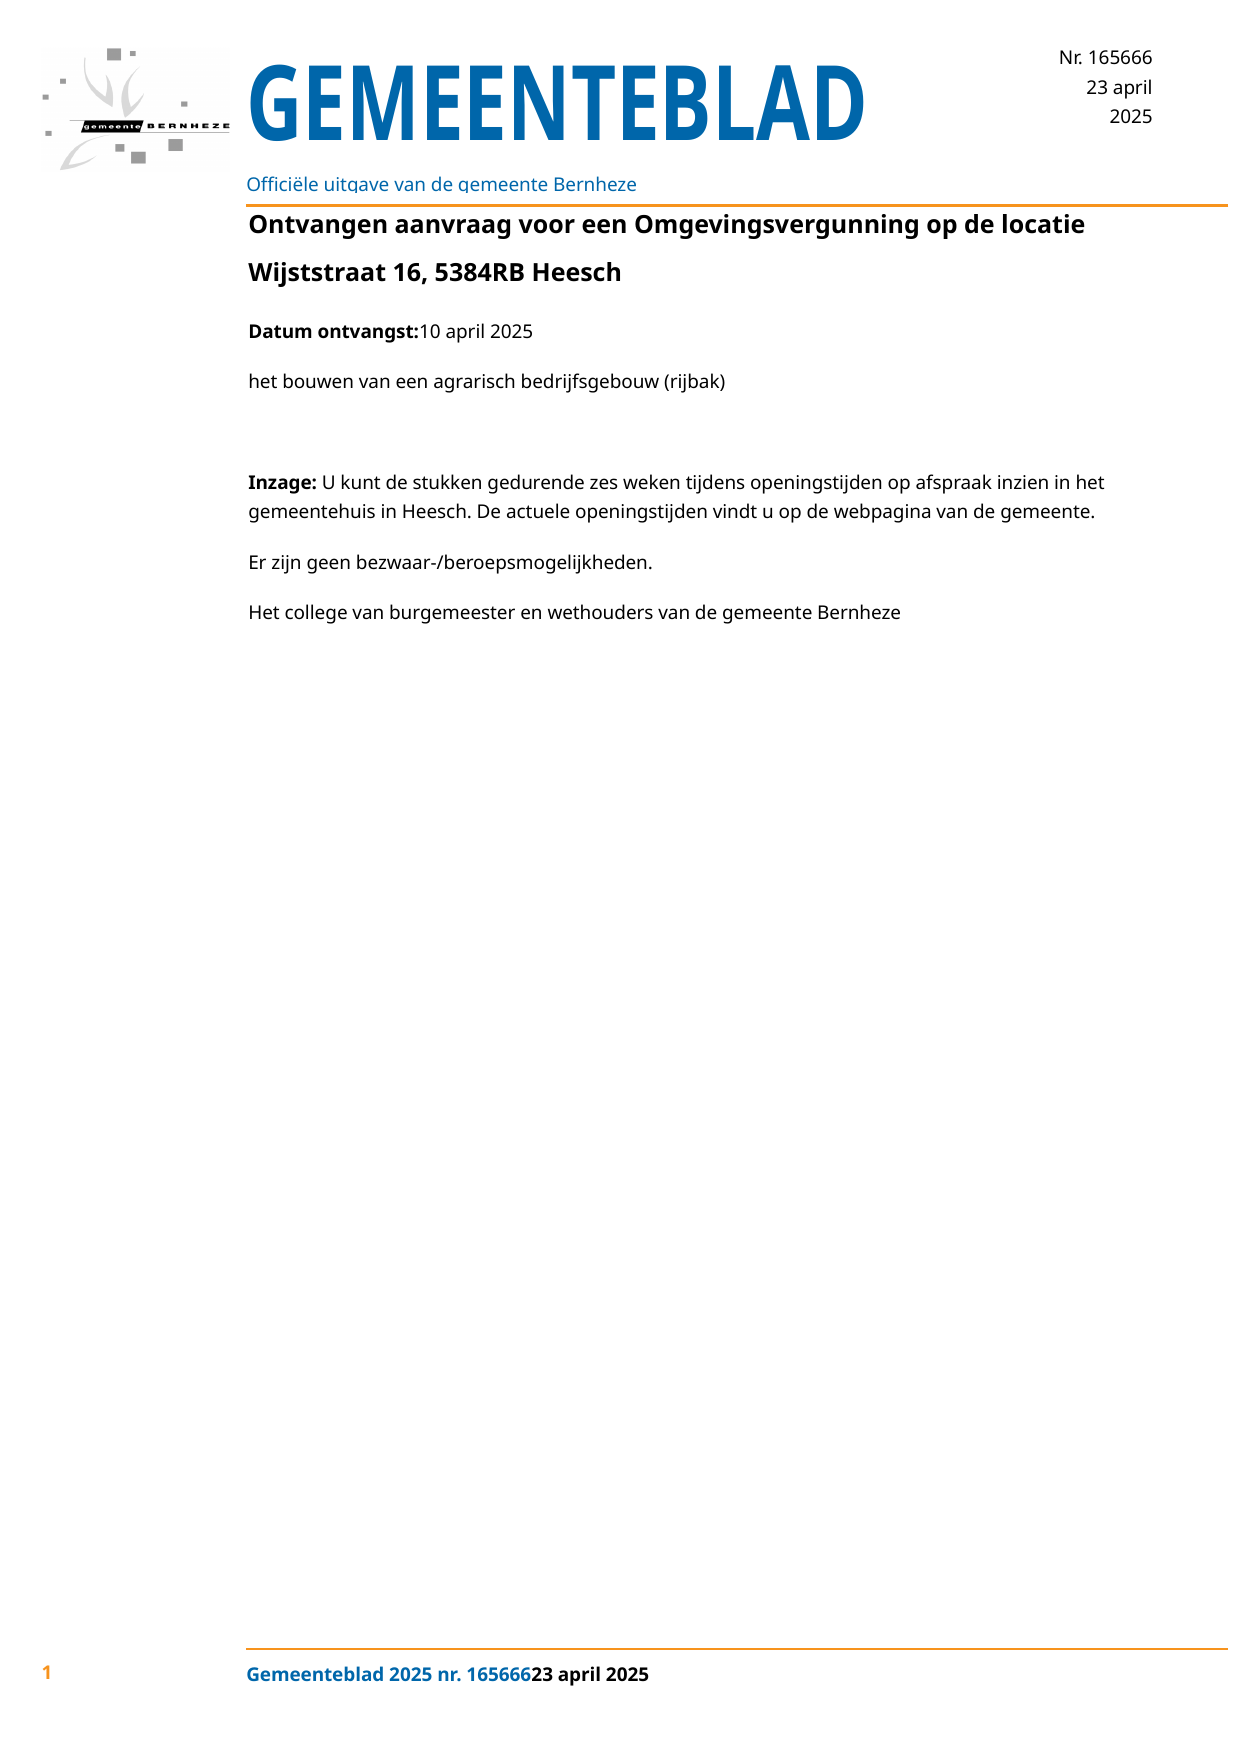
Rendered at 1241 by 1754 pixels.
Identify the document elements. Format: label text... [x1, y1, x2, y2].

text Ontvangen aanvraag voor een Omgevingsvergunning op de locatie Wijststraat 16, 5384RB Heesch [248, 207, 1152, 288]
text het bouwen van een agrarisch bedrijfsgebouw (rijbak) [248, 368, 1152, 394]
text Datum ontvangst:10 april 2025 [248, 318, 1152, 344]
text Er zijn geen bezwaar-/beroepsmogelijkheden. [248, 549, 1152, 575]
picture [41, 47, 231, 172]
text Inzage: U kunt de stukken gedurende zes weken tijdens openingstijden op afspraak inzien in het gemeentehuis in Heesch. De actuele openingstijden vindt u op de webpagina van de gemeente. [248, 469, 1152, 524]
text Het college van burgemeester en wethouders van de gemeente Bernheze [248, 599, 1152, 625]
